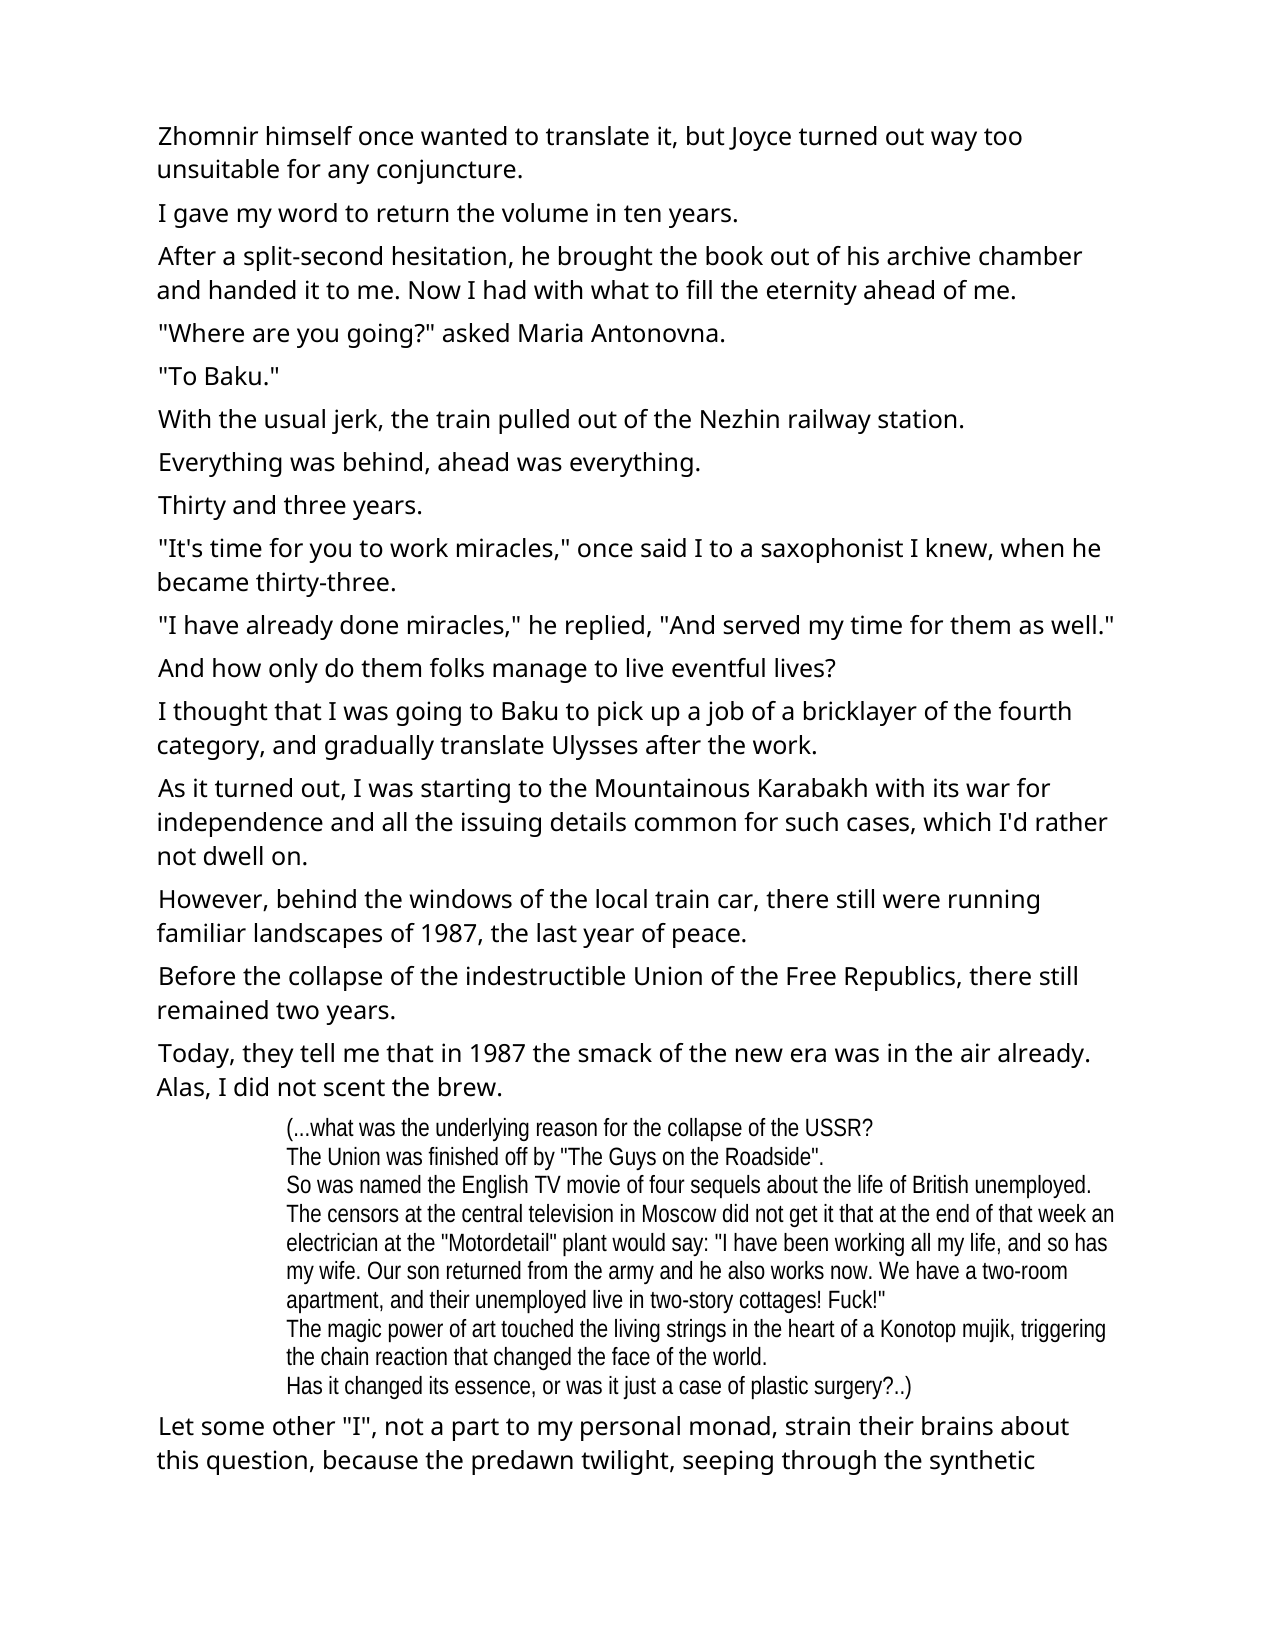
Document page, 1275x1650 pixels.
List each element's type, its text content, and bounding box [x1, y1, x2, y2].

text Thirty and three years. [156, 487, 1118, 521]
list The magic power of art touched the living strings in the heart of a Konotop mujik, triggering the chain reaction that changed the face of the world. [286, 1313, 1118, 1371]
text Everything was behind, ahead was everything. [156, 444, 1118, 478]
text As it turned out, I was starting to the Mountainous Karabakh with its war for independence and all the issuing details common for such cases, which I'd rather not dwell on. [156, 771, 1118, 873]
list So was named the English TV movie of four sequels about the life of British unemployed. [286, 1170, 1118, 1199]
text And how only do them folks manage to live eventful lives? [156, 651, 1118, 684]
text "I have already done miracles," he replied, "And served my time for them as well." [156, 607, 1118, 642]
text After a split-second hesitation, he brought the book out of his archive chamber and handed it to me. Now I had with what to fill the eternity ahead of me. [156, 238, 1118, 306]
list The Union was finished off by "The Guys on the Roadside". [286, 1142, 1118, 1170]
text I gave my word to return the volume in ten years. [156, 195, 1118, 229]
text "It's time for you to work miracles," once said I to a saxophonist I knew, when he became thirty-three. [156, 530, 1118, 598]
text Today, they tell me that in 1987 the smack of the new era was in the air already. Alas, I did not scent the brew. [156, 1036, 1118, 1104]
text Before the collapse of the indestructible Union of the Free Republics, there still remained two years. [156, 959, 1118, 1027]
text "Where are you going?" asked Maria Antonovna. [156, 315, 1118, 349]
text Let some other "I", not a part to my personal monad, strain their brains about this question, because the predawn twilight, seeping through the synthetic [156, 1408, 1118, 1477]
list Has it changed its essence, or was it just a case of plastic surgery?..) [286, 1371, 1118, 1399]
list (...what was the underlying reason for the collapse of the USSR? [286, 1113, 1118, 1142]
text "To Baku." [156, 358, 1118, 392]
text I thought that I was going to Baku to pick up a job of a bricklayer of the fourth category, and gradually translate Ulysses after the work. [156, 693, 1118, 762]
list The censors at the central television in Moscow did not get it that at the end of that week an electrician at the "Motordetail" plant would say: "I have been working all my life, and so has my wife. Our son returned from the army and he also works now. We have a two-room apartment, and their unemployed live in two-story cottages! Fuck!" [286, 1199, 1118, 1313]
text With the usual jerk, the train pulled out of the Nezhin railway station. [156, 401, 1118, 435]
text Zhomnir himself once wanted to translate it, but Joyce turned out way too unsuitable for any conjuncture. [156, 118, 1118, 186]
text However, behind the windows of the local train car, there still were running familiar landscapes of 1987, the last year of peace. [156, 882, 1118, 950]
